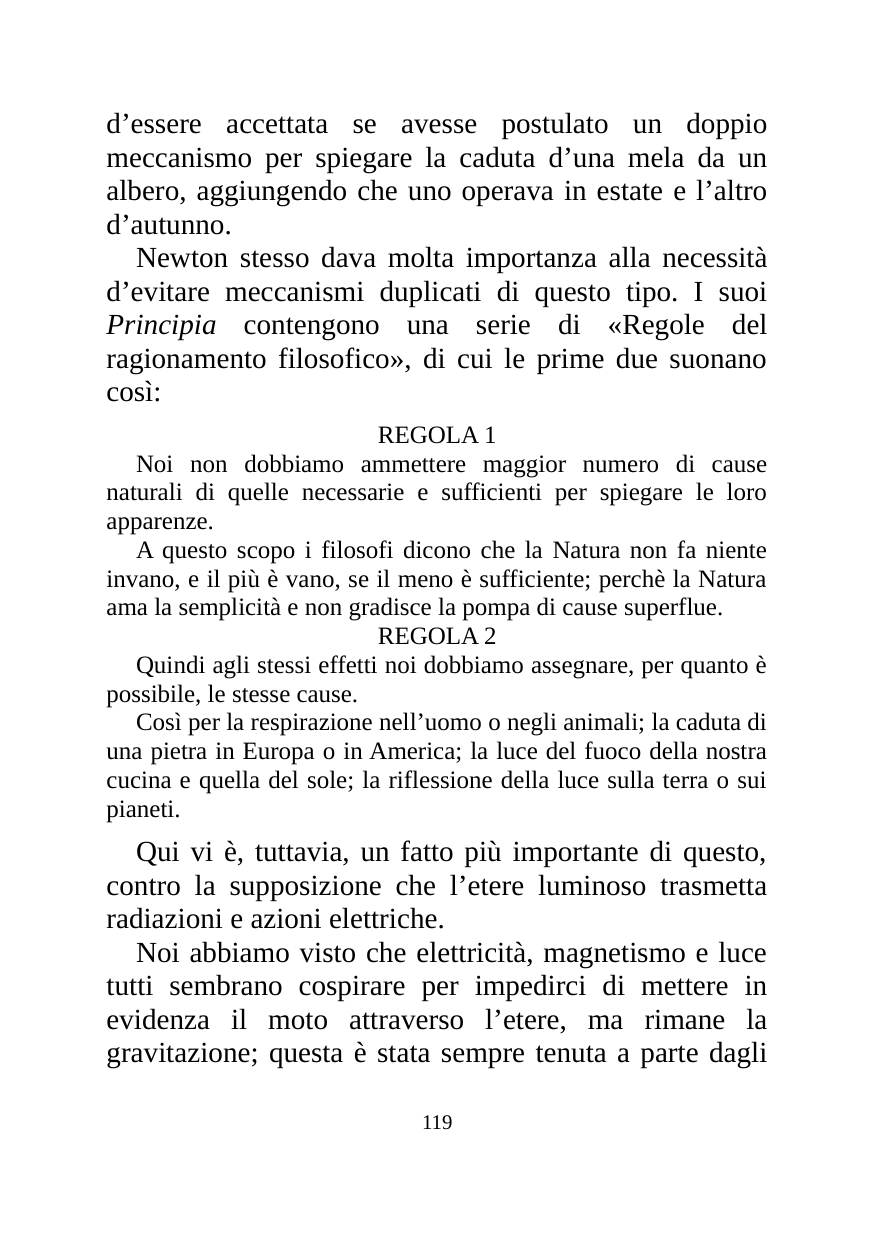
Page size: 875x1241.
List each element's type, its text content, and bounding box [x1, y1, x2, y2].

text Noi abbiamo visto che elettricità, magnetismo e luce tutti sembrano cospirare per impedirci di mettere in evidenza il moto attraverso l’etere, ma rimane la gravitazione; questa è stata sempre tenuta a parte dagli [106, 935, 768, 1069]
text Newton stesso dava molta importanza alla necessità d’evitare meccanismi duplicati di questo tipo. I suoi Principia contengono una serie di «Regole del ragionamento filosofico», di cui le prime due suonano così: [106, 240, 768, 408]
text REGOLA 2 [106, 621, 768, 650]
text Quindi agli stessi effetti noi dobbiamo assegnare, per quanto è possibile, le stesse cause. [106, 650, 768, 707]
text REGOLA 1 [106, 420, 768, 449]
text A questo scopo i filosofi dicono che la Natura non fa niente invano, e il più è vano, se il meno è sufficiente; perchè la Natura ama la semplicità e non gradisce la pompa di cause superflue. [106, 535, 768, 621]
text Noi non dobbiamo ammettere maggior numero di cause naturali di quelle necessarie e sufficienti per spiegare le loro apparenze. [106, 449, 768, 535]
text Qui vi è, tuttavia, un fatto più importante di questo, contro la supposizione che l’etere luminoso trasmetta radiazioni e azioni elettriche. [106, 834, 768, 935]
text Così per la respirazione nell’uomo o negli animali; la caduta di una pietra in Europa o in America; la luce del fuoco della nostra cucina e quella del sole; la riflessione della luce sulla terra o sui pianeti. [106, 707, 768, 822]
text d’essere accettata se avesse postulato un doppio meccanismo per spiegare la caduta d’una mela da un albero, aggiungendo che uno operava in estate e l’altro d’autunno. [106, 106, 768, 240]
